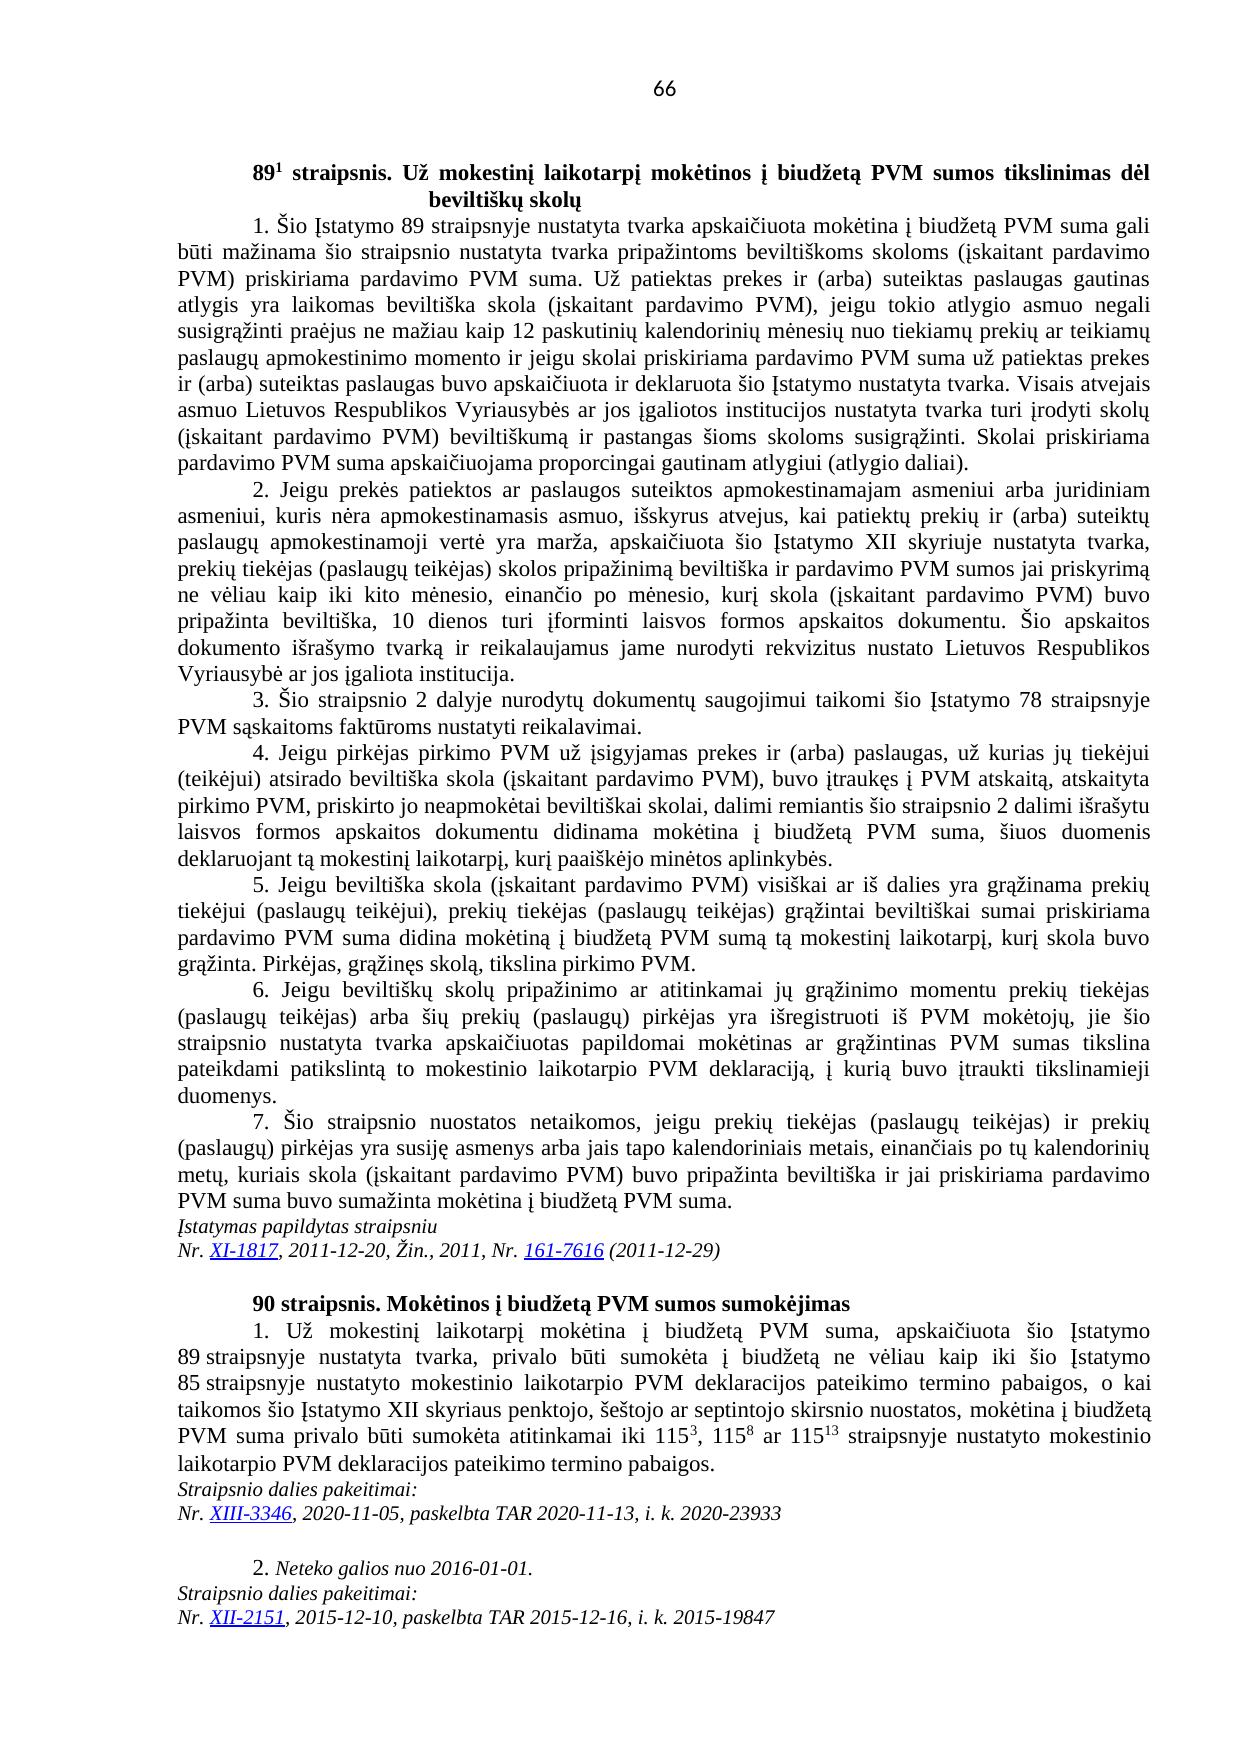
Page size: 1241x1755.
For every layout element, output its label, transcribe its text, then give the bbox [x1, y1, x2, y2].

text 7. Šio straipsnio nuostatos netaikomos, jeigu prekių tiekėjas (paslaugų teikėjas) ir prekių (paslaugų) pirkėjas yra susiję asmenys arba jais tapo kalendoriniais metais, einančiais po tų kalendorinių metų, kuriais skola (įskaitant pardavimo PVM) buvo pripažinta beviltiška ir jai priskiriama pardavimo PVM suma buvo sumažinta mokėtina į biudžetą PVM suma. [177, 1108, 1152, 1213]
text 1. Šio Įstatymo 89 straipsnyje nustatyta tvarka apskaičiuota mokėtina į biudžetą PVM suma gali būti mažinama šio straipsnio nustatyta tvarka pripažintoms beviltiškoms skoloms (įskaitant pardavimo PVM) priskiriama pardavimo PVM suma. Už patiektas prekes ir (arba) suteiktas paslaugas gautinas atlygis yra laikomas beviltiška skola (įskaitant pardavimo PVM), jeigu tokio atlygio asmuo negali susigrąžinti praėjus ne mažiau kaip 12 paskutinių kalendorinių mėnesių nuo tiekiamų prekių ar teikiamų paslaugų apmokestinimo momento ir jeigu skolai priskiriama pardavimo PVM suma už patiektas prekes ir (arba) suteiktas paslaugas buvo apskaičiuota ir deklaruota šio Įstatymo nustatyta tvarka. Visais atvejais asmuo Lietuvos Respublikos Vyriausybės ar jos įgaliotos institucijos nustatyta tvarka turi įrodyti skolų (įskaitant pardavimo PVM) beviltiškumą ir pastangas šioms skoloms susigrąžinti. Skolai priskiriama pardavimo PVM suma apskaičiuojama proporcingai gautinam atlygiui (atlygio daliai). [177, 212, 1152, 476]
text 891 straipsnis. Už mokestinį laikotarpį mokėtinos į biudžetą PVM sumos tikslinimas dėl beviltiškų skolų [252, 159, 1152, 212]
text 2. Jeigu prekės patiektos ar paslaugos suteiktos apmokestinamajam asmeniui arba juridiniam asmeniui, kuris nėra apmokestinamasis asmuo, išskyrus atvejus, kai patiektų prekių ir (arba) suteiktų paslaugų apmokestinamoji vertė yra marža, apskaičiuota šio Įstatymo XII skyriuje nustatyta tvarka, prekių tiekėjas (paslaugų teikėjas) skolos pripažinimą beviltiška ir pardavimo PVM sumos jai priskyrimą ne vėliau kaip iki kito mėnesio, einančio po mėnesio, kurį skola (įskaitant pardavimo PVM) buvo pripažinta beviltiška, 10 dienos turi įforminti laisvos formos apskaitos dokumentu. Šio apskaitos dokumento išrašymo tvarką ir reikalaujamus jame nurodyti rekvizitus nustato Lietuvos Respublikos Vyriausybė ar jos įgaliota institucija. [177, 476, 1152, 686]
text Nr. XI-1817, 2011-12-20, Žin., 2011, Nr. 161-7616 (2011-12-29) [177, 1238, 1152, 1262]
text 6. Jeigu beviltiškų skolų pripažinimo ar atitinkamai jų grąžinimo momentu prekių tiekėjas (paslaugų teikėjas) arba šių prekių (paslaugų) pirkėjas yra išregistruoti iš PVM mokėtojų, jie šio straipsnio nustatyta tvarka apskaičiuotas papildomai mokėtinas ar grąžintinas PVM sumas tikslina pateikdami patikslintą to mokestinio laikotarpio PVM deklaraciją, į kurią buvo įtraukti tikslinamieji duomenys. [177, 976, 1152, 1108]
text Straipsnio dalies pakeitimai: [177, 1477, 1152, 1501]
text 90 straipsnis. Mokėtinos į biudžetą PVM sumos sumokėjimas [177, 1290, 1152, 1317]
text 4. Jeigu pirkėjas pirkimo PVM už įsigyjamas prekes ir (arba) paslaugas, už kurias jų tiekėjui (teikėjui) atsirado beviltiška skola (įskaitant pardavimo PVM), buvo įtraukęs į PVM atskaitą, atskaityta pirkimo PVM, priskirto jo neapmokėtai beviltiškai skolai, dalimi remiantis šio straipsnio 2 dalimi išrašytu laisvos formos apskaitos dokumentu didinama mokėtina į biudžetą PVM suma, šiuos duomenis deklaruojant tą mokestinį laikotarpį, kurį paaiškėjo minėtos aplinkybės. [177, 739, 1152, 871]
text 5. Jeigu beviltiška skola (įskaitant pardavimo PVM) visiškai ar iš dalies yra grąžinama prekių tiekėjui (paslaugų teikėjui), prekių tiekėjas (paslaugų teikėjas) grąžintai beviltiškai sumai priskiriama pardavimo PVM suma didina mokėtiną į biudžetą PVM sumą tą mokestinį laikotarpį, kurį skola buvo grąžinta. Pirkėjas, grąžinęs skolą, tikslina pirkimo PVM. [177, 871, 1152, 976]
text 3. Šio straipsnio 2 dalyje nurodytų dokumentų saugojimui taikomi šio Įstatymo 78 straipsnyje PVM sąskaitoms faktūroms nustatyti reikalavimai. [177, 686, 1152, 739]
text Nr. XII-2151, 2015-12-10, paskelbta TAR 2015-12-16, i. k. 2015-19847 [177, 1604, 1152, 1629]
text Nr. XIII-3346, 2020-11-05, paskelbta TAR 2020-11-13, i. k. 2020-23933 [177, 1501, 1152, 1525]
text 1. Už mokestinį laikotarpį mokėtina į biudžetą PVM suma, apskaičiuota šio Įstatymo 89 straipsnyje nustatyta tvarka, privalo būti sumokėta į biudžetą ne vėliau kaip iki šio Įstatymo 85 straipsnyje nustatyto mokestinio laikotarpio PVM deklaracijos pateikimo termino pabaigos, o kai taikomos šio Įstatymo XII skyriaus penktojo, šeštojo ar septintojo skirsnio nuostatos, mokėtina į biudžetą PVM suma privalo būti sumokėta atitinkamai iki 1153, 1158 ar 11513 straipsnyje nustatyto mokestinio laikotarpio PVM deklaracijos pateikimo termino pabaigos. [177, 1317, 1152, 1477]
text Straipsnio dalies pakeitimai: [177, 1581, 1152, 1604]
text Įstatymas papildytas straipsniu [177, 1213, 1152, 1238]
text 2. Neteko galios nuo 2016-01-01. [177, 1554, 1152, 1581]
